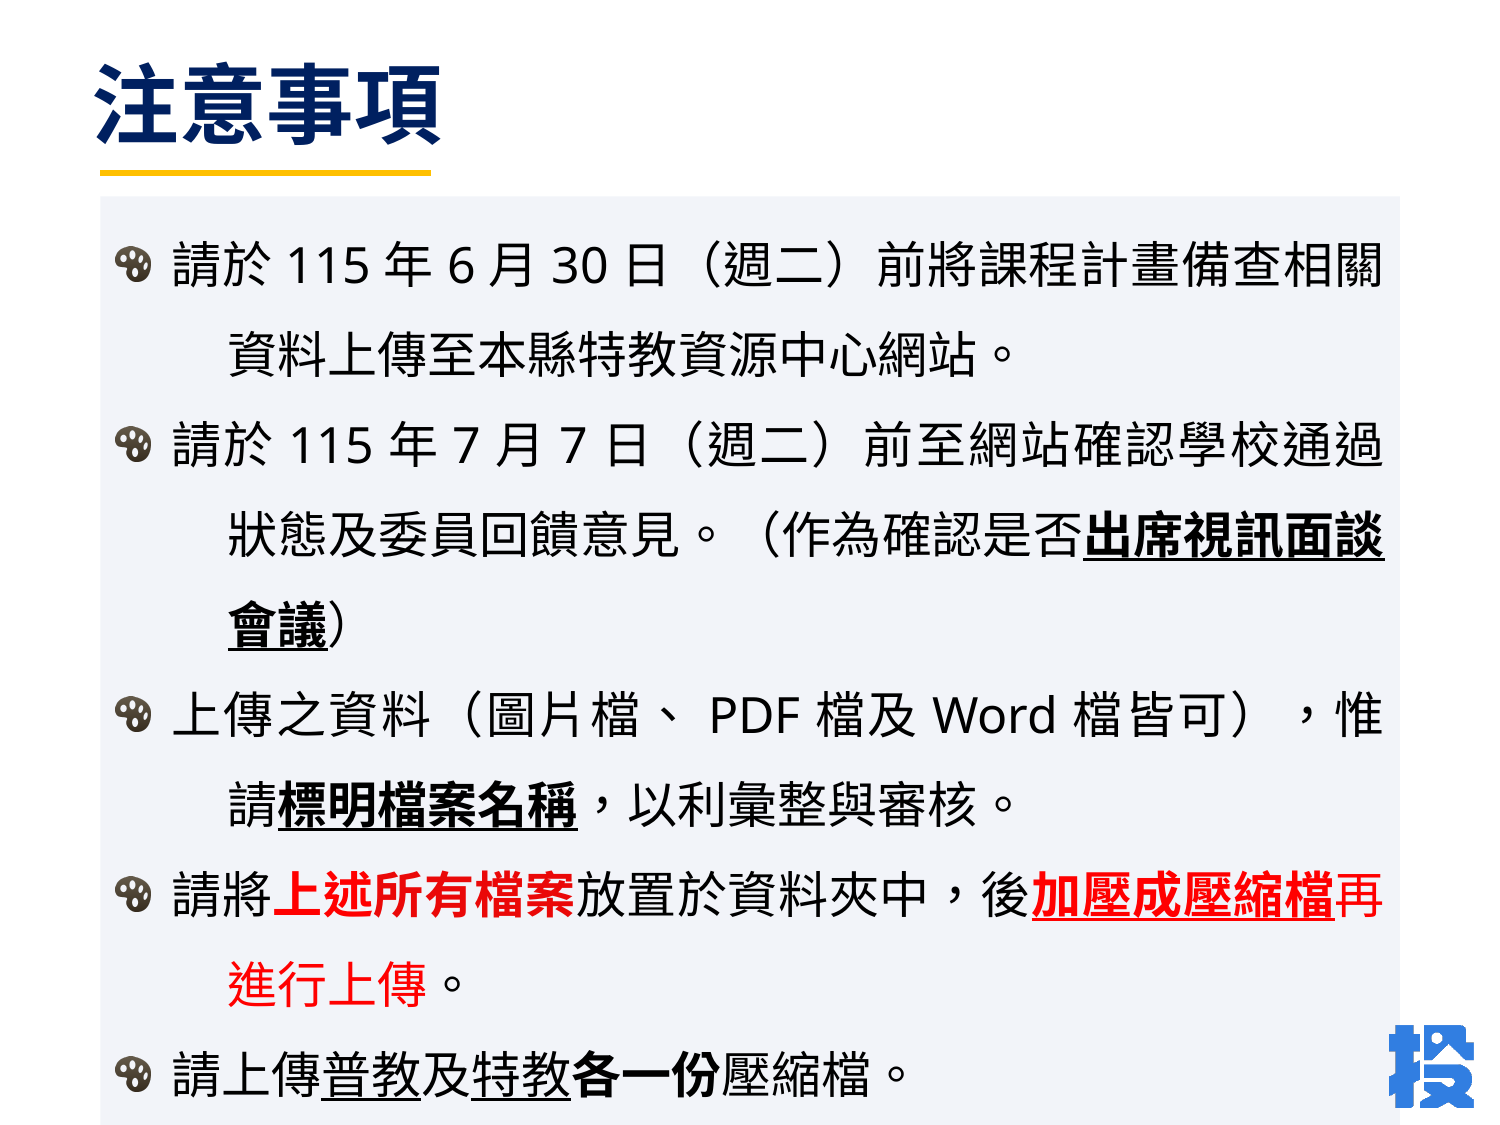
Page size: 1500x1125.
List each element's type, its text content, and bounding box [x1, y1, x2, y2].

text_box 注意事項 [76, 42, 461, 164]
text_box 請於115年6月30日（週二）前將課程計畫備查相關資料上傳至本縣特教資源中心網站。 請於115年7月7日（週二）前至網站確認學校通過狀態及委員回饋意見。（作為確認是否出席視訊面談會議） 上傳之資料（圖片檔、PDF檔及Word檔皆可），惟請標明檔案名稱，以利彙整與審核。 請將上述所有檔案放置於資料夾中，後加壓成壓縮檔再進行上傳。 請上傳普教及特教各一份壓縮檔。 確認是否上傳成功。 [100, 196, 1400, 1121]
picture [1362, 997, 1500, 1125]
